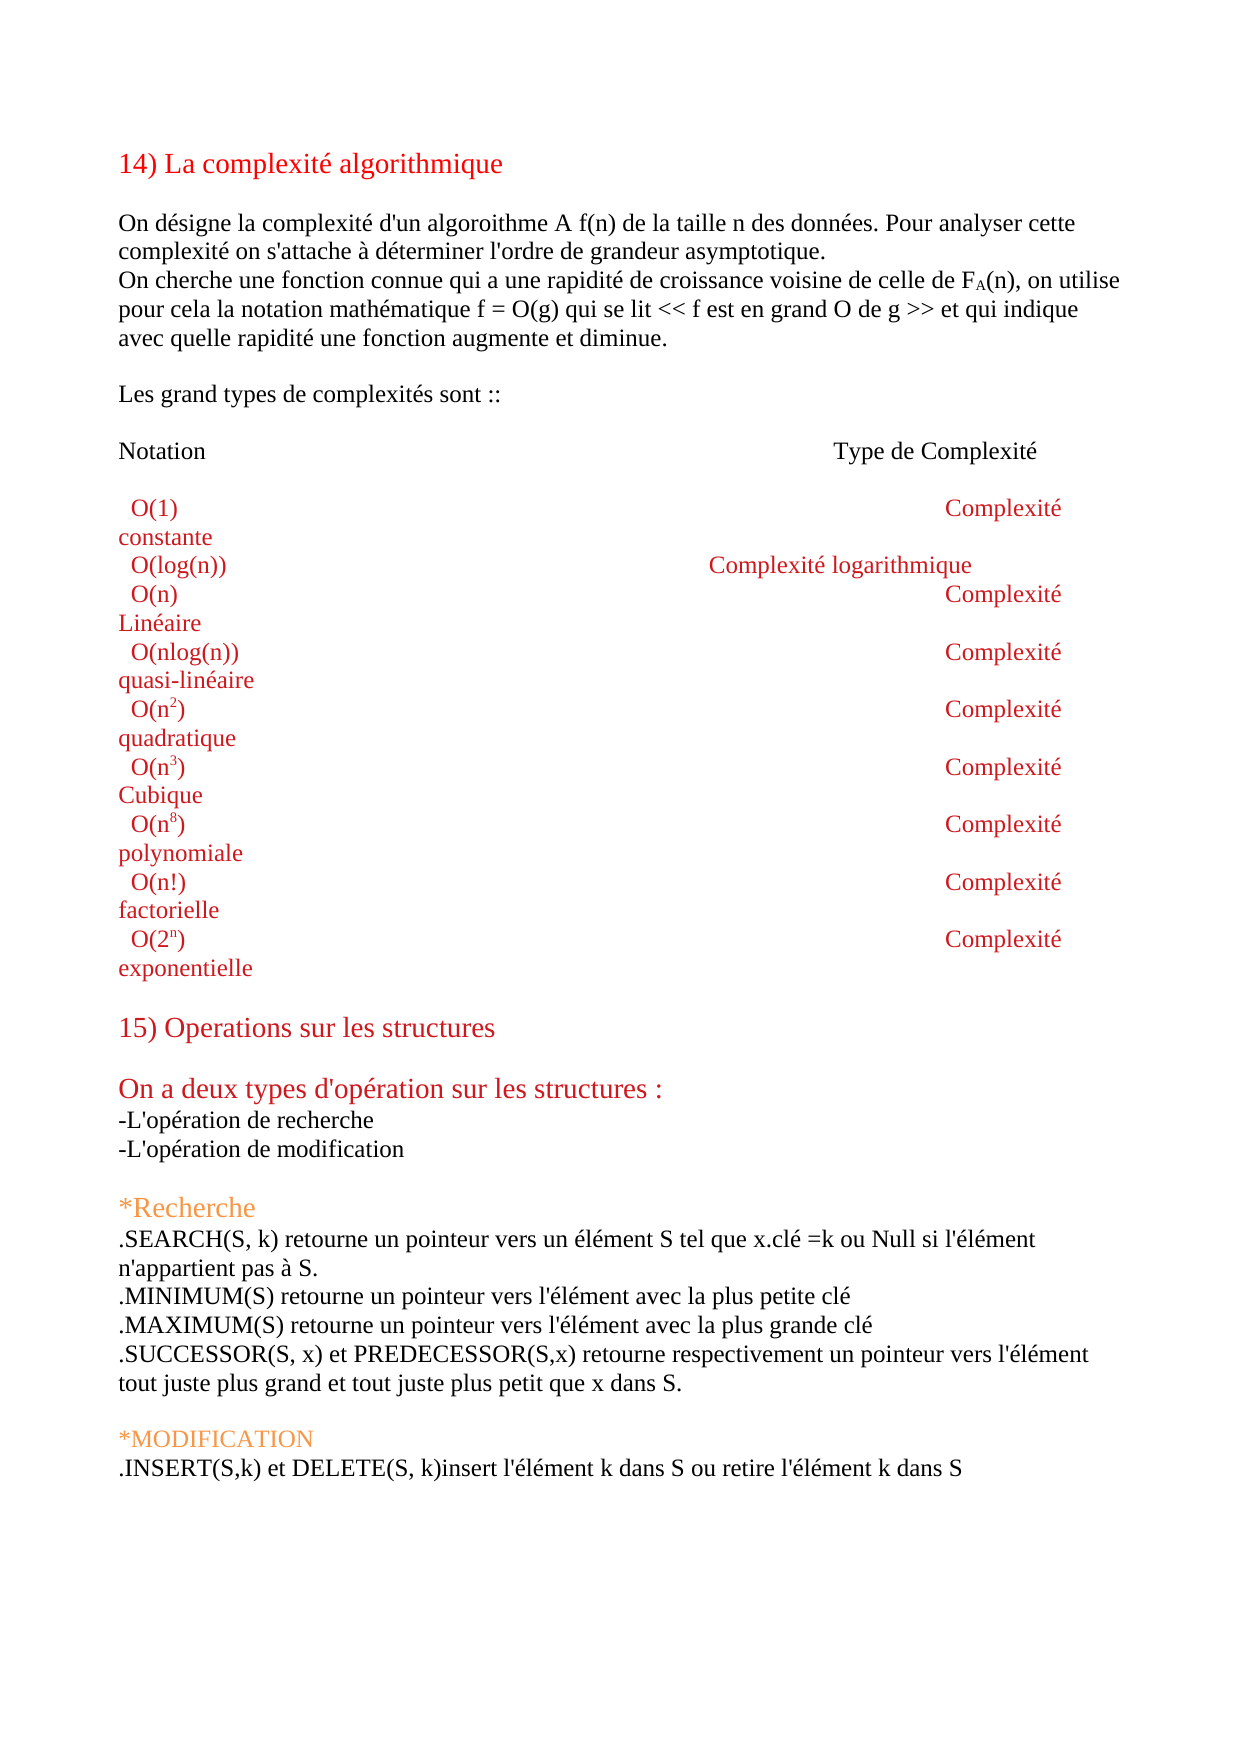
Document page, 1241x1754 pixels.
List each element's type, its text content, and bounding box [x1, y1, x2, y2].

text O(2n) Complexité exponentielle [118, 924, 1122, 982]
text O(n2) Complexité quadratique [118, 694, 1122, 752]
text .SEARCH(S, k) retourne un pointeur vers un élément S tel que x.clé =k ou Null si l'élément n'appartient pas à S. [118, 1224, 1122, 1281]
text 14) La complexité algorithmique [118, 146, 1122, 180]
text O(n3) Complexité Cubique [118, 752, 1122, 809]
text O(n!) Complexité factorielle [118, 867, 1122, 924]
text *MODIFICATION [118, 1424, 1122, 1453]
text O(n) Complexité Linéaire [118, 579, 1122, 637]
text -L'opération de modification [118, 1134, 1122, 1162]
text Les grand types de complexités sont :: [118, 379, 1122, 408]
text .SUCCESSOR(S, x) et PREDECESSOR(S,x) retourne respectivement un pointeur vers l'élément tout juste plus grand et tout juste plus petit que x dans S. [118, 1339, 1122, 1396]
text .MINIMUM(S) retourne un pointeur vers l'élément avec la plus petite clé [118, 1281, 1122, 1310]
text On désigne la complexité d'un algoroithme A f(n) de la taille n des données. Pour analyser cette complexité on s'attache à déterminer l'ordre de grandeur asymptotique. [118, 208, 1122, 265]
text .MAXIMUM(S) retourne un pointeur vers l'élément avec la plus grande clé [118, 1310, 1122, 1339]
text O(log(n)) Complexité logarithmique [118, 551, 1122, 579]
text .INSERT(S,k) et DELETE(S, k)insert l'élément k dans S ou retire l'élément k dans S [118, 1453, 1122, 1482]
text *Recherche [118, 1190, 1122, 1224]
text On a deux types d'opération sur les structures : [118, 1071, 1122, 1105]
text O(1) Complexité constante [118, 493, 1122, 551]
text O(nlog(n)) Complexité quasi-linéaire [118, 637, 1122, 694]
text Notation Type de Complexité [118, 436, 1122, 465]
text On cherche une fonction connue qui a une rapidité de croissance voisine de celle de FA(n), on utilise pour cela la notation mathématique f = O(g) qui se lit << f est en grand O de g >> et qui indique avec quelle rapidité une fonction augmente et diminue. [118, 265, 1122, 351]
text O(n8) Complexité polynomiale [118, 809, 1122, 867]
text 15) Operations sur les structures [118, 1010, 1122, 1043]
text -L'opération de recherche [118, 1105, 1122, 1134]
